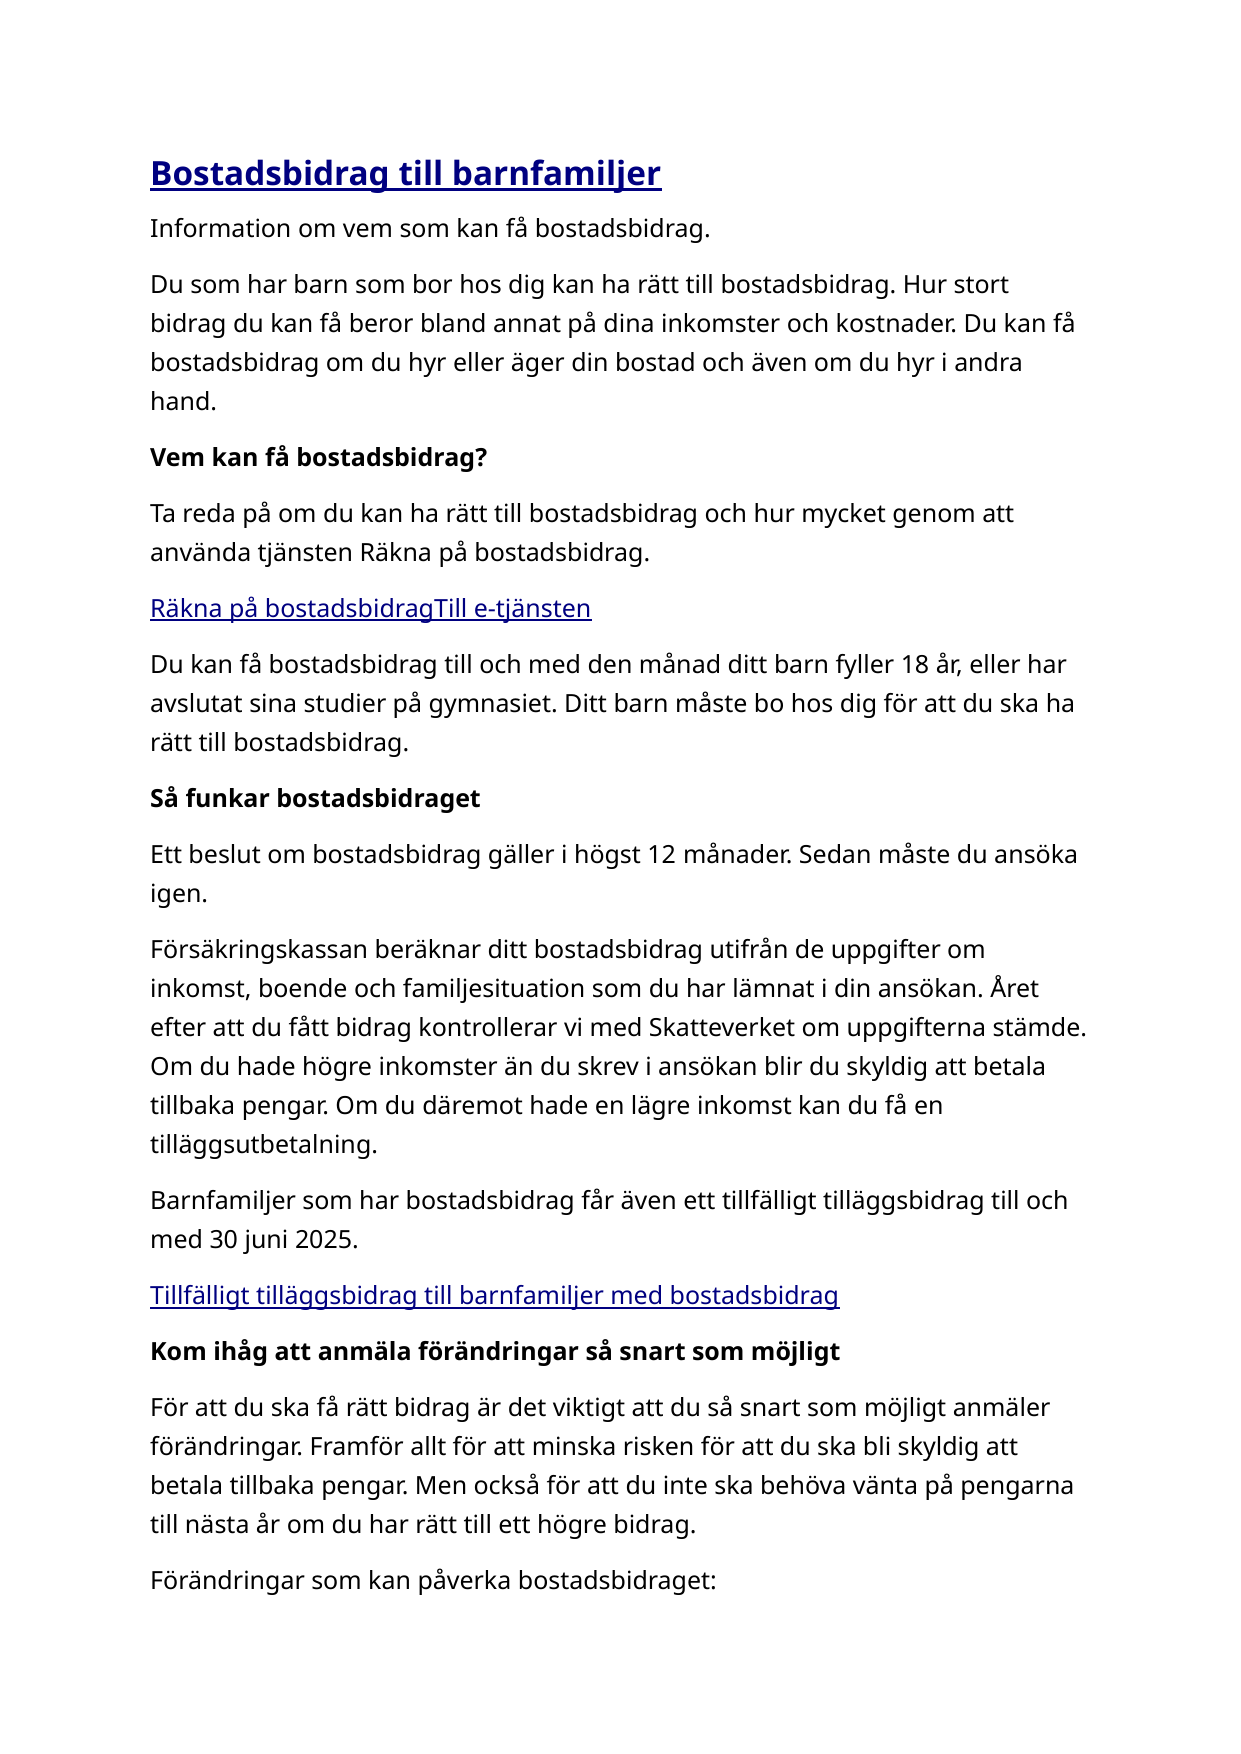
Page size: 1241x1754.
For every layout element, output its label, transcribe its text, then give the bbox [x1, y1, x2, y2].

text Du kan få bostadsbidrag till och med den månad ditt barn fyller 18 år, eller har avslutat sina studier på gymnasiet. Ditt barn måste bo hos dig för att du ska ha rätt till bostadsbidrag. [150, 646, 1090, 759]
text Tillfälligt tilläggsbidrag till barnfamiljer med bostadsbidrag [150, 1278, 1090, 1312]
text Räkna på bostadsbidragTill e-tjänsten [150, 591, 1090, 624]
text Förändringar som kan påverka bostadsbidraget: [150, 1563, 1090, 1597]
subtitle Bostadsbidrag till barnfamiljer [150, 150, 1090, 195]
text Ta reda på om du kan ha rätt till bostadsbidrag och hur mycket genom att använda tjänsten Räkna på bostadsbidrag. [150, 496, 1090, 569]
text För att du ska få rätt bidrag är det viktigt att du så snart som möjligt anmäler förändringar. Framför allt för att minska risken för att du ska bli skyldig att betala tillbaka pengar. Men också för att du inte ska behöva vänta på pengarna till nästa år om du har rätt till ett högre bidrag. [150, 1390, 1090, 1541]
text Vem kan få bostadsbidrag? [150, 440, 1090, 474]
text Försäkringskassan beräknar ditt bostadsbidrag utifrån de uppgifter om inkomst, boende och familjesituation som du har lämnat i din ansökan. Året efter att du fått bidrag kontrollerar vi med Skatteverket om uppgifterna stämde. Om du hade högre inkomster än du skrev i ansökan blir du skyldig att betala tillbaka pengar. Om du däremot hade en lägre inkomst kan du få en tilläggsutbetalning. [150, 931, 1090, 1161]
text Du som har barn som bor hos dig kan ha rätt till bostadsbidrag. Hur stort bidrag du kan få beror bland annat på dina inkomster och kostnader. Du kan få bostadsbidrag om du hyr eller äger din bostad och även om du hyr i andra hand. [150, 266, 1090, 418]
text Ett beslut om bostadsbidrag gäller i högst 12 månader. Sedan måste du ansöka igen. [150, 836, 1090, 909]
text Så funkar bostadsbidraget [150, 781, 1090, 814]
text Information om vem som kan få bostadsbidrag. [150, 211, 1090, 244]
text Barnfamiljer som har bostadsbidrag får även ett tillfälligt tilläggsbidrag till och med 30 juni 2025. [150, 1183, 1090, 1256]
text Kom ihåg att anmäla förändringar så snart som möjligt [150, 1334, 1090, 1368]
